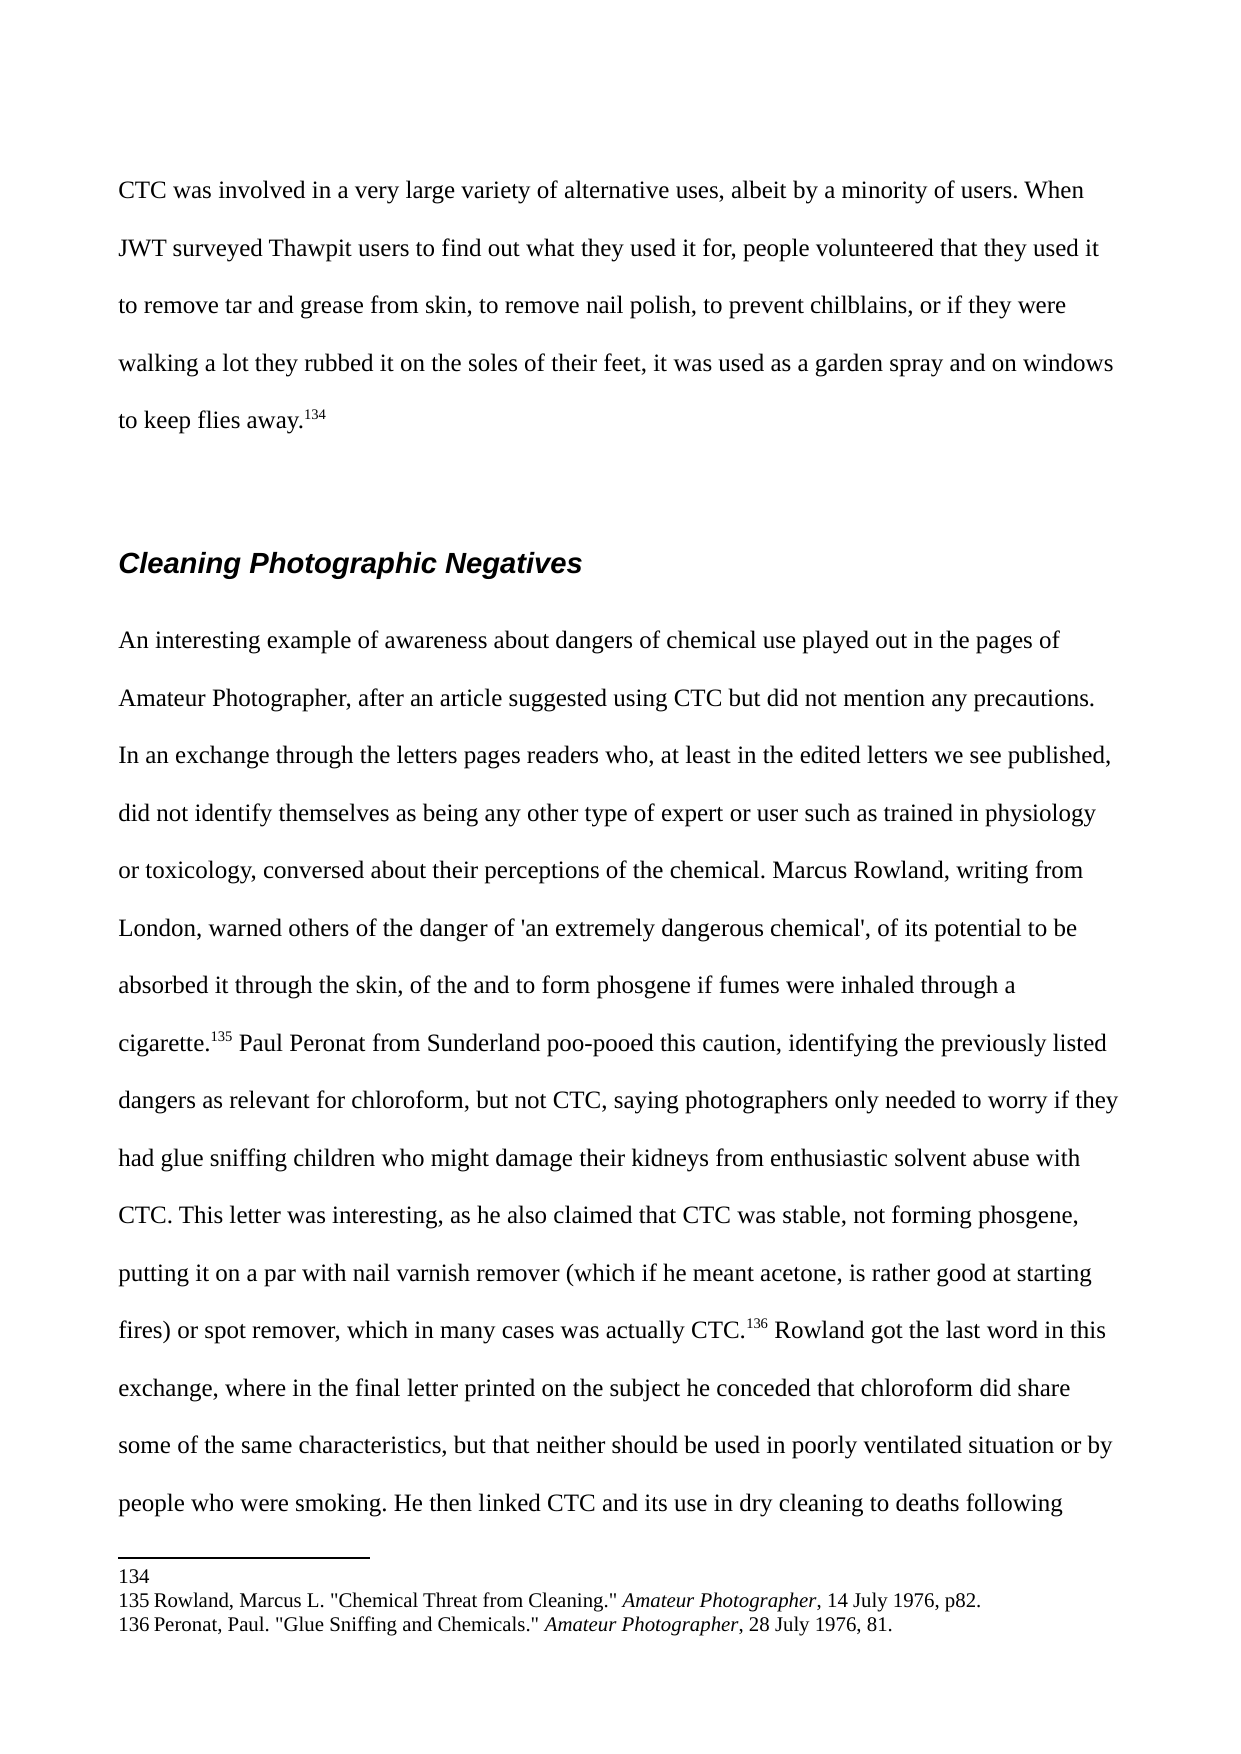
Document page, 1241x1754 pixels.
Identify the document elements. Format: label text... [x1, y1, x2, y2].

text Rowland, Marcus L. "Chemical Threat from Cleaning." Amateur Photographer, 14 July 1976, p82. [118, 1588, 1122, 1612]
text Peronat, Paul. "Glue Sniffing and Chemicals." Amateur Photographer, 28 July 1976, 81. [118, 1612, 1122, 1636]
subtitle Cleaning Photographic Negatives [118, 546, 1122, 579]
text CTC was involved in a very large variety of alternative uses, albeit by a minority of users. When JWT surveyed Thawpit users to find out what they used it for, people volunteered that they used it to remove tar and grease from skin, to remove nail polish, to prevent chilblains, or if they were walking a lot they rubbed it on the soles of their feet, it was used as a garden spray and on windows to keep flies away. [118, 176, 1122, 434]
text An interesting example of awareness about dangers of chemical use played out in the pages of Amateur Photographer, after an article suggested using CTC but did not mention any precautions. In an exchange through the letters pages readers who, at least in the edited letters we see published, did not identify themselves as being any other type of expert or user such as trained in physiology or toxicology, conversed about their perceptions of the chemical. Marcus Rowland, writing from London, warned others of the danger of 'an extremely dangerous chemical', of its potential to be absorbed it through the skin, of the and to form phosgene if fumes were inhaled through a cigarette. Paul Peronat from Sunderland poo-pooed this caution, identifying the previously listed dangers as relevant for chloroform, but not CTC, saying photographers only needed to worry if they had glue sniffing children who might damage their kidneys from enthusiastic solvent abuse with CTC. This letter was interesting, as he also claimed that CTC was stable, not forming phosgene, putting it on a par with nail varnish remover (which if he meant acetone, is rather good at starting fires) or spot remover, which in many cases was actually CTC. Rowland got the last word in this exchange, where in the final letter printed on the subject he conceded that chloroform did share some of the same characteristics, but that neither should be used in poorly ventilated situation or by people who were smoking. He then linked CTC and its use in dry cleaning to deaths following [118, 625, 1122, 1516]
